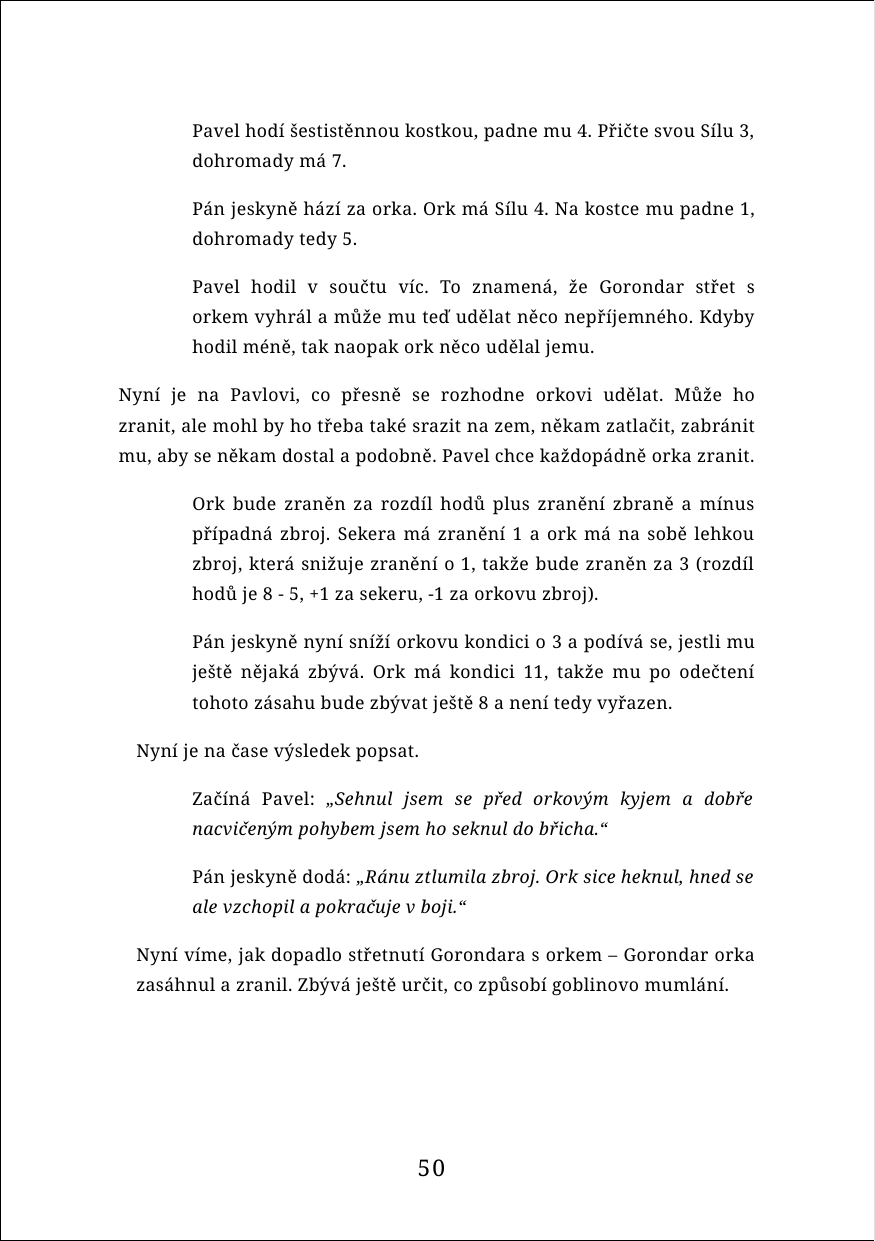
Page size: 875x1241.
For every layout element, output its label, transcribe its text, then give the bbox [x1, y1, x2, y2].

text Nyní víme, jak dopadlo střetnutí Gorondara s orkem – Gorondar orka zasáhnul a zranil. Zbývá ještě určit, co způsobí goblinovo mumlání. [136, 942, 756, 997]
text Nyní je na čase výsledek popsat. [136, 738, 756, 762]
text Ork bude zraněn za rozdíl hodů plus zranění zbraně a mínus případná zbroj. Sekera má zranění 1 a ork má na sobě lehkou zbroj, která snižuje zranění o 1, takže bude zraněn za 3 (rozdíl hodů je 8 - 5, +1 za sekeru, -1 za orkovu zbroj). [192, 491, 756, 606]
text Pán jeskyně hází za orka. Ork má Sílu 4. Na kostce mu padne 1, dohromady tedy 5. [192, 196, 756, 251]
text Nyní je na Pavlovi, co přesně se rozhodne orkovi udělat. Může ho zranit, ale mohl by ho třeba také srazit na zem, někam zatlačit, zabránit mu, aby se někam dostal a podobně. Pavel chce každopádně orka zranit. [118, 383, 756, 467]
text Pán jeskyně nyní sníží orkovu kondici o 3 a podívá se, jestli mu ještě nějaká zbývá. Ork má kondici 11, takže mu po odečtení tohoto zásahu bude zbývat ještě 8 a není tedy vyřazen. [192, 630, 756, 714]
text Pán jeskyně dodá: „Ránu ztlumila zbroj. Ork sice heknul, hned se ale vzchopil a pokračuje v boji.“ [192, 864, 756, 918]
text Začíná Pavel: „Sehnul jsem se před orkovým kyjem a dobře nacvičeným pohybem jsem ho seknul do břicha.“ [192, 786, 756, 840]
text Pavel hodil v součtu víc. To znamená, že Gorondar střet s orkem vyhrál a může mu teď udělat něco nepříjemného. Kdyby hodil méně, tak naopak ork něco udělal jemu. [192, 274, 756, 359]
text Pavel hodí šestistěnnou kostkou, padne mu 4. Přičte svou Sílu 3, dohromady má 7. [192, 118, 756, 173]
